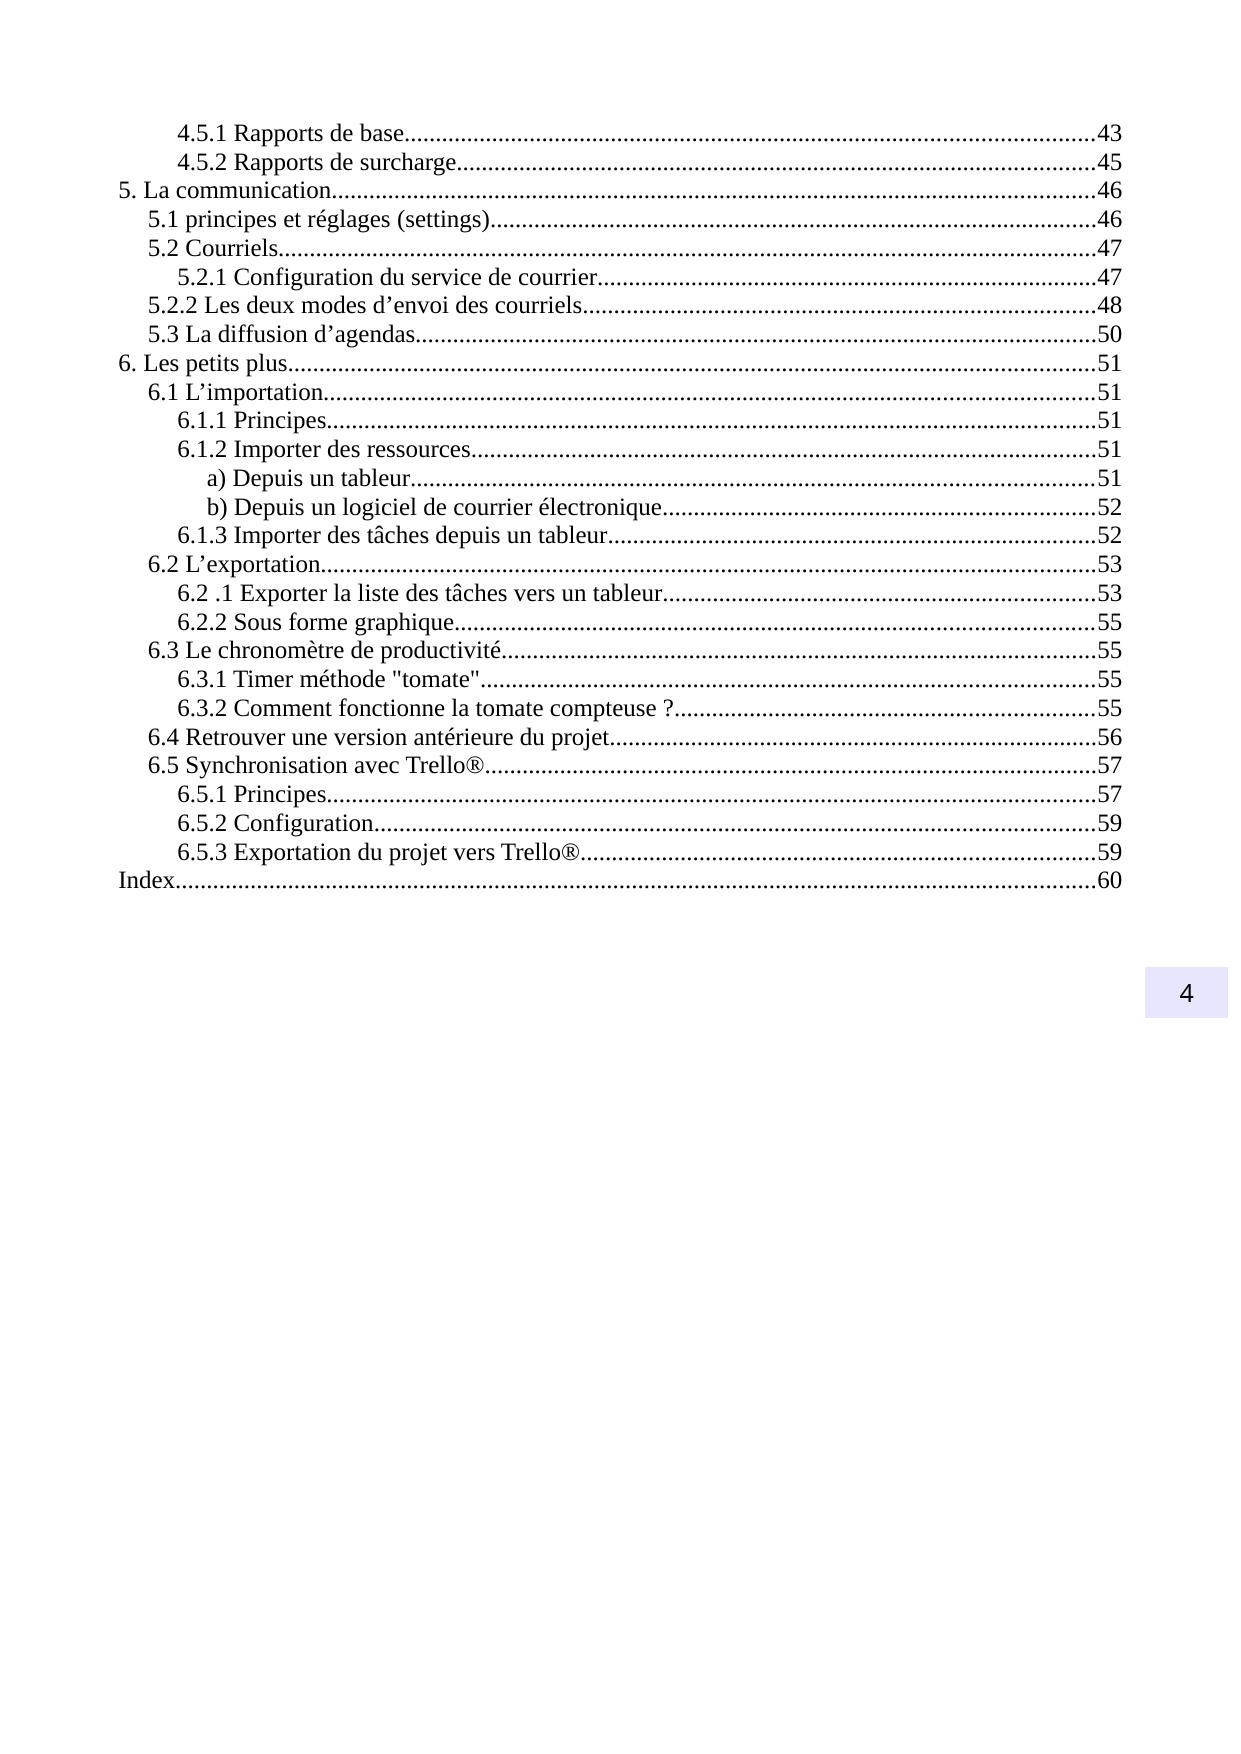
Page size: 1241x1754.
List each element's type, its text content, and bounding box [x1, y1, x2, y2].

text 6.1.1 Principes 51 [177, 406, 1122, 434]
text a) Depuis un tableur 51 [207, 463, 1122, 492]
text Index 60 [118, 866, 1122, 894]
text 6.3 Le chronomètre de productivité 55 [148, 636, 1122, 664]
text 6.5.3 Exportation du projet vers Trello® 59 [177, 837, 1122, 866]
text 6.2.2 Sous forme graphique 55 [177, 607, 1122, 636]
text 6.3.2 Comment fonctionne la tomate compteuse ? 55 [177, 693, 1122, 722]
text 6. Les petits plus 51 [118, 348, 1122, 377]
text 6.1.3 Importer des tâches depuis un tableur 52 [177, 521, 1122, 549]
text 6.1.2 Importer des ressources 51 [177, 434, 1122, 463]
text 6.3.1 Timer méthode "tomate" 55 [177, 664, 1122, 693]
text 6.1 L’importation 51 [148, 377, 1122, 406]
text 4.5.1 Rapports de base 43 [177, 118, 1122, 147]
text 6.2 .1 Exporter la liste des tâches vers un tableur 53 [177, 578, 1122, 607]
text 5.3 La diffusion d’agendas 50 [148, 319, 1122, 348]
text 6.5.1 Principes 57 [177, 779, 1122, 808]
text 5.2 Courriels 47 [148, 233, 1122, 262]
text 4.5.2 Rapports de surcharge 45 [177, 147, 1122, 176]
text 6.5.2 Configuration 59 [177, 808, 1122, 837]
text b) Depuis un logiciel de courrier électronique 52 [207, 492, 1122, 521]
text 6.2 L’exportation 53 [148, 549, 1122, 578]
text 5.2.1 Configuration du service de courrier 47 [177, 262, 1122, 291]
text 5.1 principes et réglages (settings) 46 [148, 204, 1122, 233]
text 5.2.2 Les deux modes d’envoi des courriels 48 [148, 291, 1122, 319]
text 6.5 Synchronisation avec Trello® 57 [148, 751, 1122, 779]
text 5. La communication 46 [118, 176, 1122, 204]
text 6.4 Retrouver une version antérieure du projet 56 [148, 722, 1122, 751]
